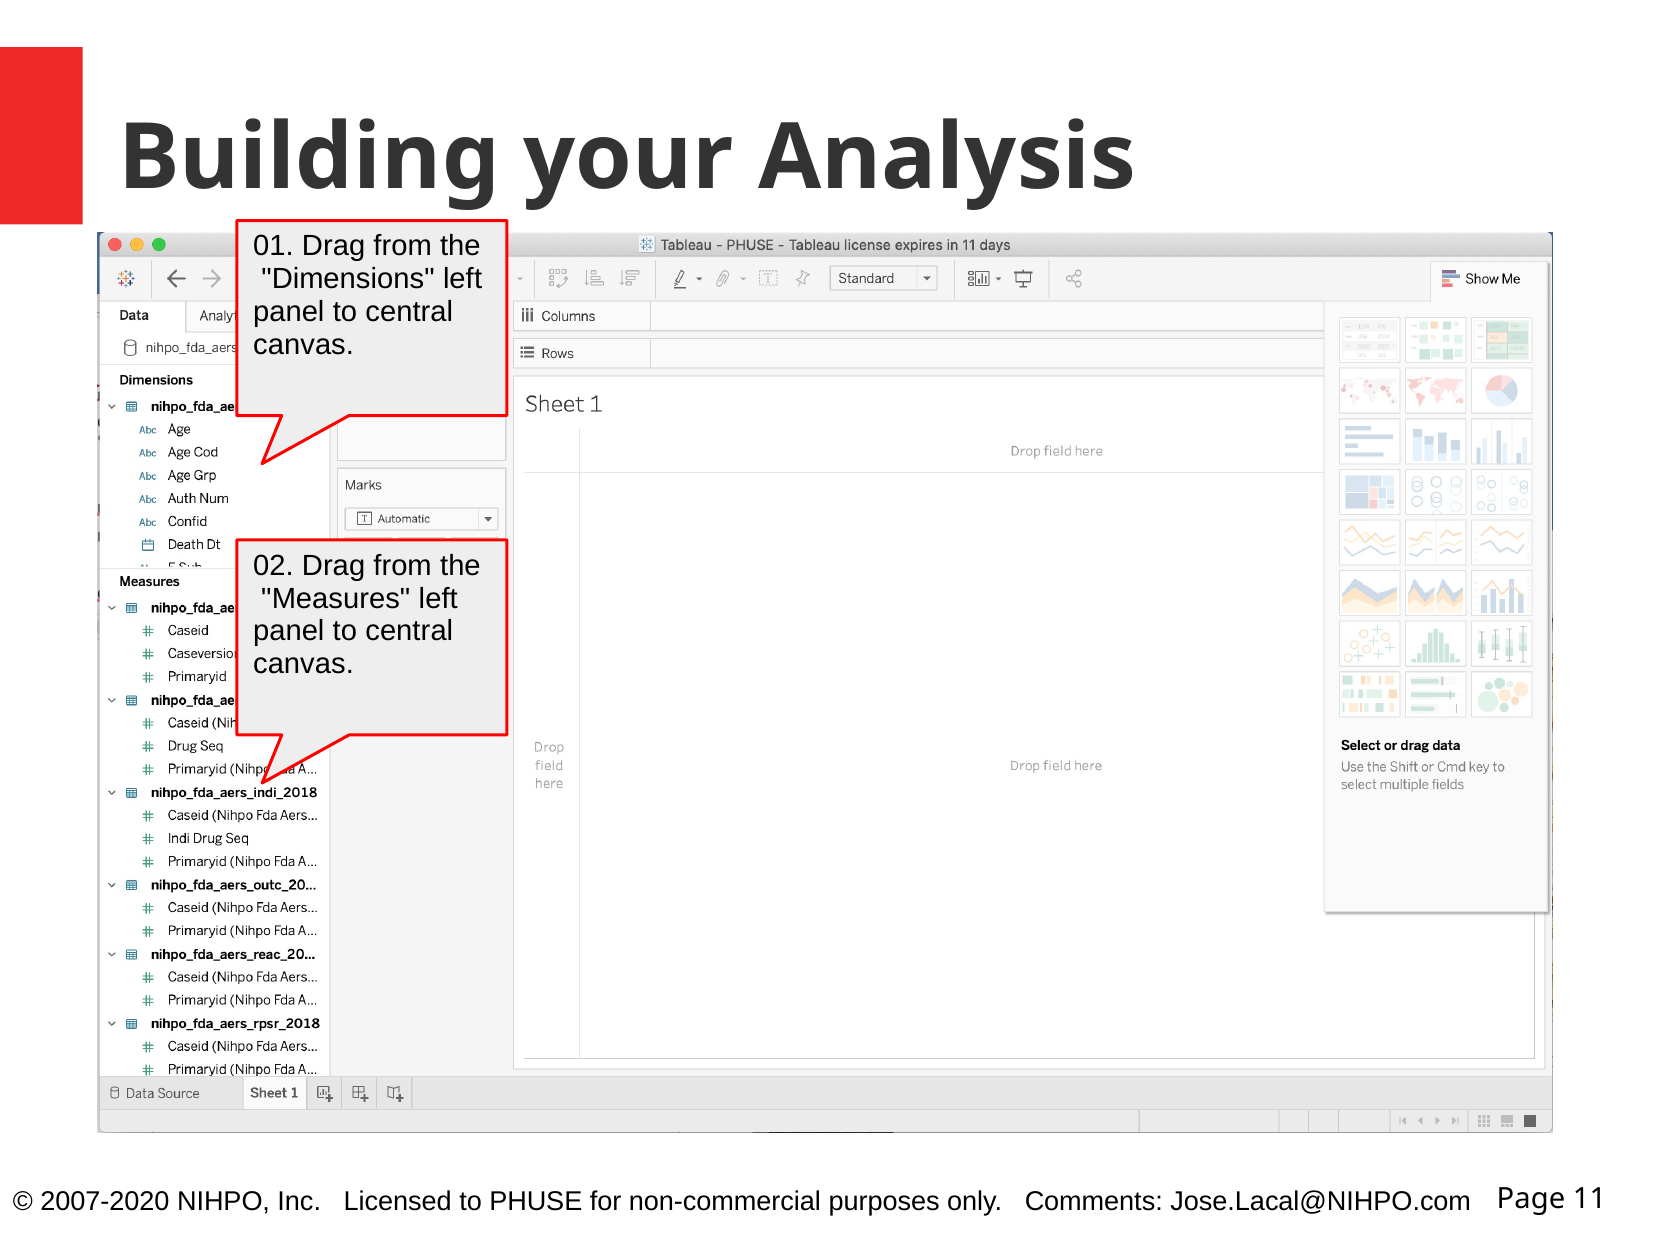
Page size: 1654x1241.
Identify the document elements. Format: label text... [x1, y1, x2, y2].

text_box 01. Drag from the "Dimensions" left panel to central canvas. [236, 220, 507, 464]
text_box 02. Drag from the "Measures" left panel to central canvas. [236, 539, 507, 784]
text_box © 2007-2020 NIHPO, Inc. Licensed to PHUSE for non-commercial purposes only. Comments: Jose.Lacal@NIHPO.com [0, 1178, 1522, 1231]
picture [97, 232, 1553, 1133]
title Building your Analysis [118, 49, 1571, 257]
